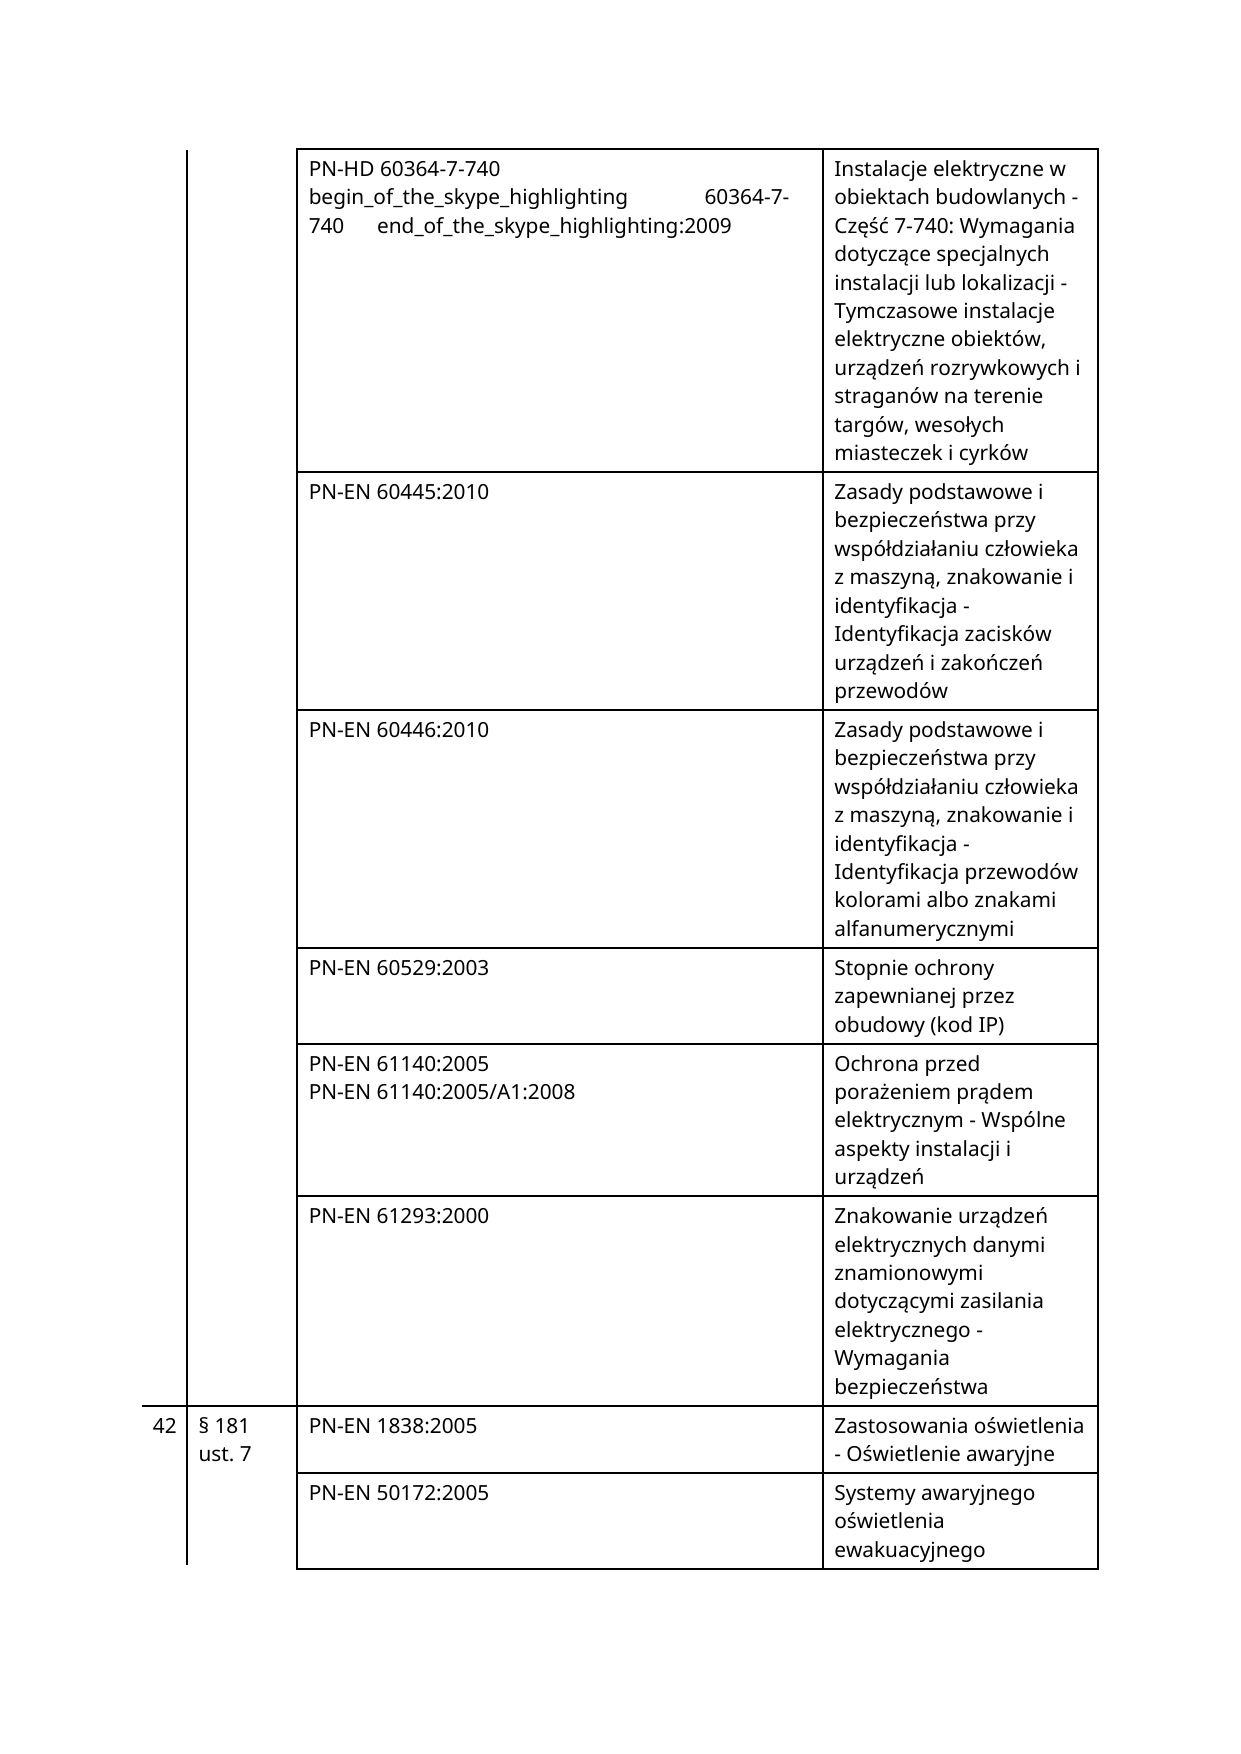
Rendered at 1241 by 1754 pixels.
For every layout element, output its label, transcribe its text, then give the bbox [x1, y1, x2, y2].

table_cell PN-EN 60445:2010 [298, 473, 822, 709]
table_cell [142, 1043, 186, 1195]
table_cell PN-EN 61140:2005 PN-EN 61140:2005/A1:2008 [298, 1045, 822, 1195]
table_cell [142, 1195, 186, 1404]
table_cell [142, 471, 186, 709]
table_cell § 181 ust. 7 [188, 1407, 296, 1472]
table_cell PN-EN 61293:2000 [298, 1197, 822, 1404]
table_cell Stopnie ochrony zapewnianej przez obudowy (kod IP) [824, 949, 1097, 1042]
table_cell Systemy awaryjnego oświetlenia ewakuacyjnego [824, 1474, 1097, 1567]
table_cell Instalacje elektryczne w obiektach budowlanych - Część 7-740: Wymagania dotyczące specjalnych instalacji lub lokalizacji - Tymczasowe instalacje elektryczne obiektów, urządzeń rozrywkowych i straganów na terenie targów, wesołych miasteczek i cyrków [824, 150, 1097, 471]
table_cell PN-EN 60529:2003 [298, 949, 822, 1042]
table_cell Zastosowania oświetlenia - Oświetlenie awaryjne [824, 1407, 1097, 1472]
table_cell [187, 1472, 296, 1567]
table_cell [142, 709, 186, 947]
table_cell PN-EN 50172:2005 [298, 1474, 822, 1567]
table_cell Zasady podstawowe i bezpieczeństwa przy współdziałaniu człowieka z maszyną, znakowanie i identyfikacja - Identyfikacja zacisków urządzeń i zakończeń przewodów [824, 473, 1097, 709]
table_cell [188, 471, 296, 709]
table_cell Zasady podstawowe i bezpieczeństwa przy współdziałaniu człowieka z maszyną, znakowanie i identyfikacja - Identyfikacja przewodów kolorami albo znakami alfanumerycznymi [824, 711, 1097, 947]
table_cell [142, 148, 187, 471]
table_cell PN-EN 1838:2005 [298, 1407, 822, 1472]
table_cell PN-HD 60364-7-740 begin_of_the_skype_highlighting 60364-7-740 end_of_the_skype_highlighting:2009 [298, 150, 822, 471]
table_cell [187, 148, 296, 471]
table_cell Ochrona przed porażeniem prądem elektrycznym - Wspólne aspekty instalacji i urządzeń [824, 1045, 1097, 1195]
table_cell [188, 709, 296, 947]
table_cell 42 [142, 1407, 186, 1472]
table_cell [142, 1472, 187, 1567]
table_cell [188, 947, 296, 1042]
table_cell Znakowanie urządzeń elektrycznych danymi znamionowymi dotyczącymi zasilania elektrycznego - Wymagania bezpieczeństwa [824, 1197, 1097, 1404]
table_cell PN-EN 60446:2010 [298, 711, 822, 947]
table_cell [188, 1043, 296, 1195]
table_cell [188, 1195, 296, 1404]
table_cell [142, 947, 186, 1042]
